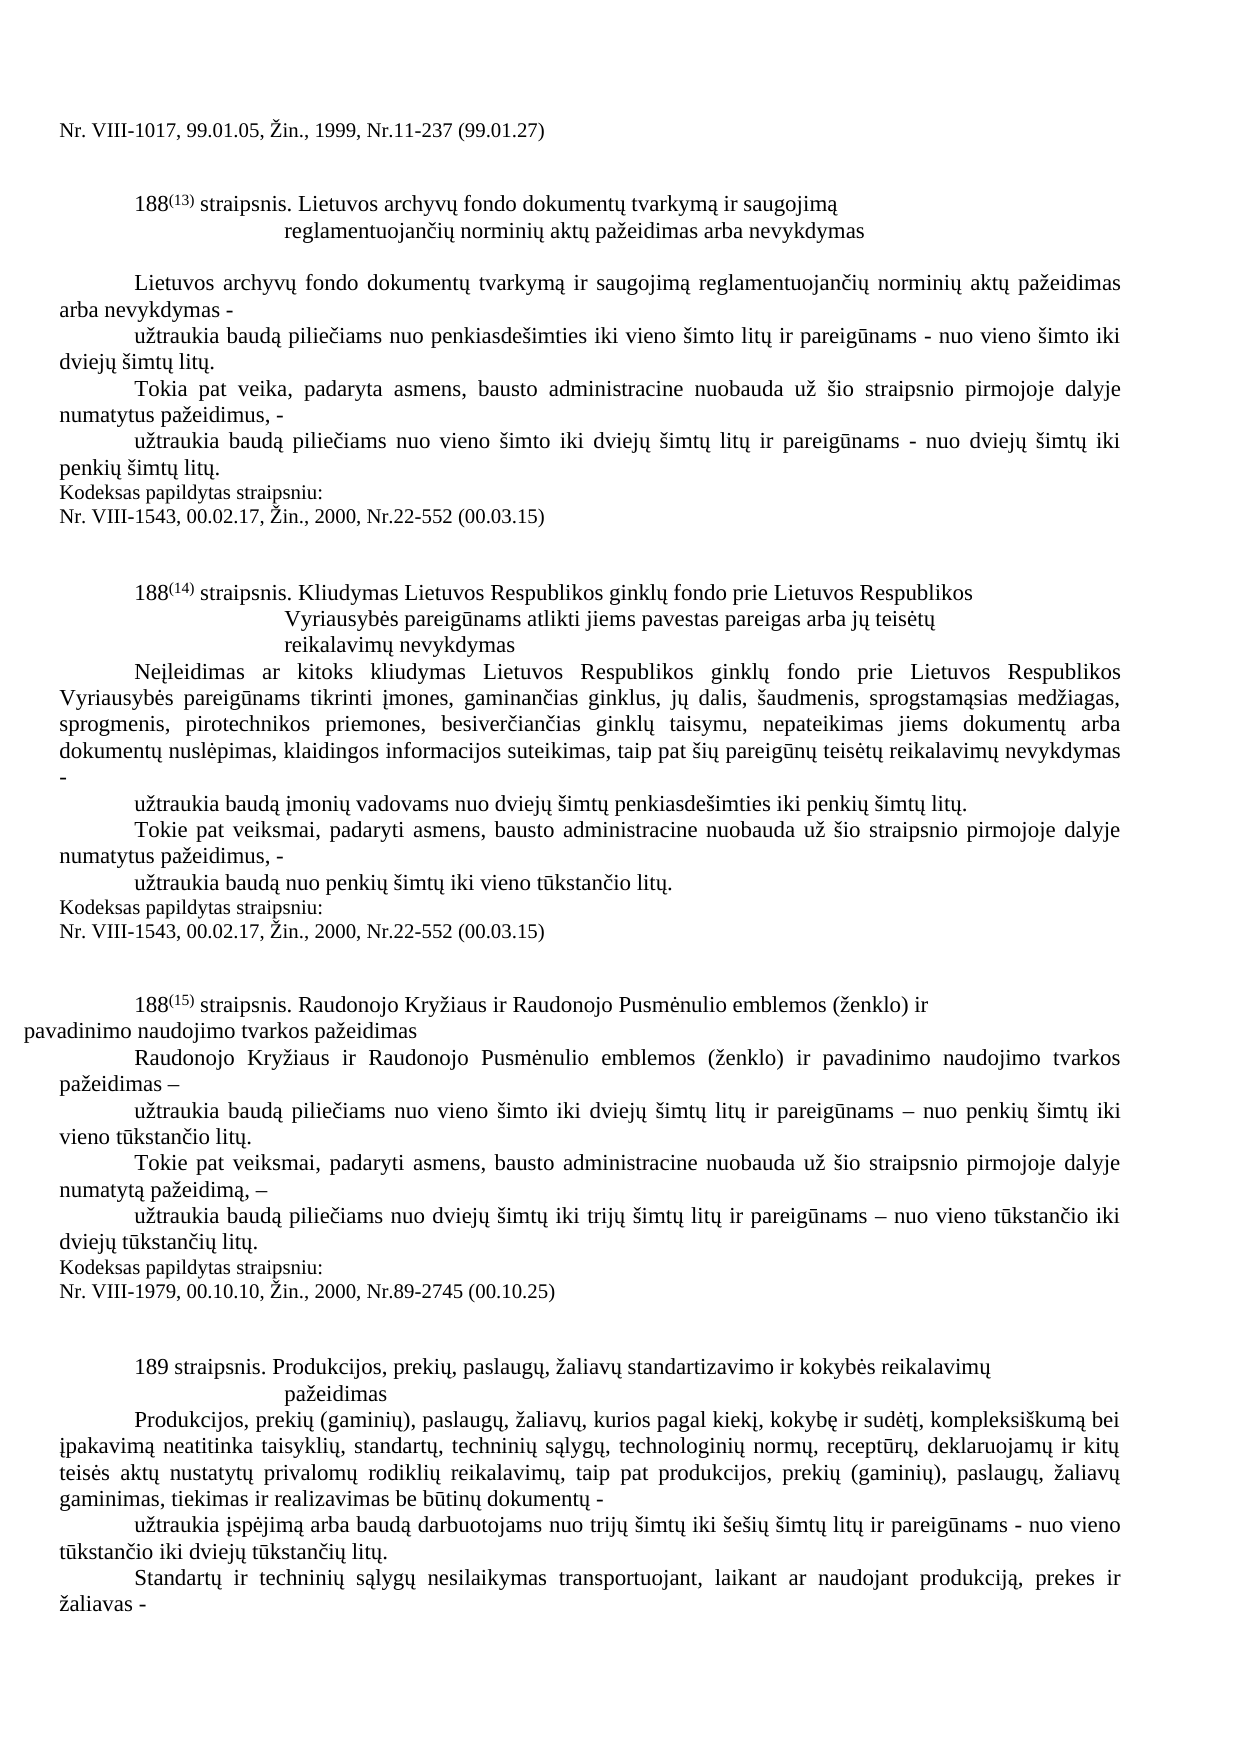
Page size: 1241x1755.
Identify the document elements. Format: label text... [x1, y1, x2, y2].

text užtraukia baudą piliečiams nuo vieno šimto iki dviejų šimtų litų ir pareigūnams – nuo penkių šimtų iki vieno tūkstančio litų. [59, 1097, 1122, 1149]
text reglamentuojančių norminių aktų pažeidimas arba nevykdymas [284, 217, 1122, 243]
text pažeidimas [284, 1380, 1122, 1406]
text užtraukia baudą piliečiams nuo dviejų šimtų iki trijų šimtų litų ir pareigūnams – nuo vieno tūkstančio iki dviejų tūkstančių litų. [59, 1202, 1122, 1255]
text 188(13) straipsnis. Lietuvos archyvų fondo dokumentų tvarkymą ir saugojimą [134, 190, 1122, 217]
text Nr. VIII-1543, 00.02.17, Žin., 2000, Nr.22-552 (00.03.15) [59, 919, 1122, 943]
text Tokie pat veiksmai, padaryti asmens, bausto administracine nuobauda už šio straipsnio pirmojoje dalyje numatytą pažeidimą, – [59, 1149, 1122, 1202]
text Kodeksas papildytas straipsniu: [59, 895, 1122, 919]
text Lietuvos archyvų fondo dokumentų tvarkymą ir saugojimą reglamentuojančių norminių aktų pažeidimas arba nevykdymas - [59, 269, 1122, 322]
text 189 straipsnis. Produkcijos, prekių, paslaugų, žaliavų standartizavimo ir kokybės reikalavimų [134, 1353, 1122, 1380]
text Vyriausybės pareigūnams atlikti jiems pavestas pareigas arba jų teisėtų [284, 605, 1122, 631]
text Raudonojo Kryžiaus ir Raudonojo Pusmėnulio emblemos (ženklo) ir pavadinimo naudojimo tvarkos pažeidimas – [59, 1044, 1122, 1097]
text 188(15) straipsnis. Raudonojo Kryžiaus ir Raudonojo Pusmėnulio emblemos (ženklo) ir [134, 991, 1122, 1018]
text Neįleidimas ar kitoks kliudymas Lietuvos Respublikos ginklų fondo prie Lietuvos Respublikos Vyriausybės pareigūnams tikrinti įmones, gaminančias ginklus, jų dalis, šaudmenis, sprogstamąsias medžiagas, sprogmenis, pirotechnikos priemones, besiverčiančias ginklų taisymu, nepateikimas jiems dokumentų arba dokumentų nuslėpimas, klaidingos informacijos suteikimas, taip pat šių pareigūnų teisėtų reikalavimų nevykdymas - [59, 658, 1122, 789]
text 188(14) straipsnis. Kliudymas Lietuvos Respublikos ginklų fondo prie Lietuvos Respublikos [134, 579, 1122, 605]
text Tokia pat veika, padaryta asmens, bausto administracine nuobauda už šio straipsnio pirmojoje dalyje numatytus pažeidimus, - [59, 375, 1122, 427]
text pavadinimo naudojimo tvarkos pažeidimas [23, 1018, 1122, 1044]
text užtraukia baudą įmonių vadovams nuo dviejų šimtų penkiasdešimties iki penkių šimtų litų. [59, 789, 1122, 816]
text Standartų ir techninių sąlygų nesilaikymas transportuojant, laikant ar naudojant produkciją, prekes ir žaliavas - [59, 1564, 1122, 1617]
text Nr. VIII-1017, 99.01.05, Žin., 1999, Nr.11-237 (99.01.27) [59, 118, 1122, 142]
text Kodeksas papildytas straipsniu: [59, 480, 1122, 504]
text užtraukia baudą piliečiams nuo vieno šimto iki dviejų šimtų litų ir pareigūnams - nuo dviejų šimtų iki penkių šimtų litų. [59, 427, 1122, 480]
text Tokie pat veiksmai, padaryti asmens, bausto administracine nuobauda už šio straipsnio pirmojoje dalyje numatytus pažeidimus, - [59, 816, 1122, 869]
text Produkcijos, prekių (gaminių), paslaugų, žaliavų, kurios pagal kiekį, kokybę ir sudėtį, kompleksiškumą bei įpakavimą neatitinka taisyklių, standartų, techninių sąlygų, technologinių normų, receptūrų, deklaruojamų ir kitų teisės aktų nustatytų privalomų rodiklių reikalavimų, taip pat produkcijos, prekių (gaminių), paslaugų, žaliavų gaminimas, tiekimas ir realizavimas be būtinų dokumentų - [59, 1406, 1121, 1511]
text Nr. VIII-1543, 00.02.17, Žin., 2000, Nr.22-552 (00.03.15) [59, 504, 1122, 528]
text Kodeksas papildytas straipsniu: [59, 1255, 1122, 1279]
text užtraukia baudą piliečiams nuo penkiasdešimties iki vieno šimto litų ir pareigūnams - nuo vieno šimto iki dviejų šimtų litų. [59, 322, 1122, 375]
text reikalavimų nevykdymas [284, 631, 1122, 658]
text užtraukia baudą nuo penkių šimtų iki vieno tūkstančio litų. [59, 869, 1122, 895]
text Nr. VIII-1979, 00.10.10, Žin., 2000, Nr.89-2745 (00.10.25) [59, 1279, 1122, 1303]
text užtraukia įspėjimą arba baudą darbuotojams nuo trijų šimtų iki šešių šimtų litų ir pareigūnams - nuo vieno tūkstančio iki dviejų tūkstančių litų. [59, 1511, 1122, 1564]
